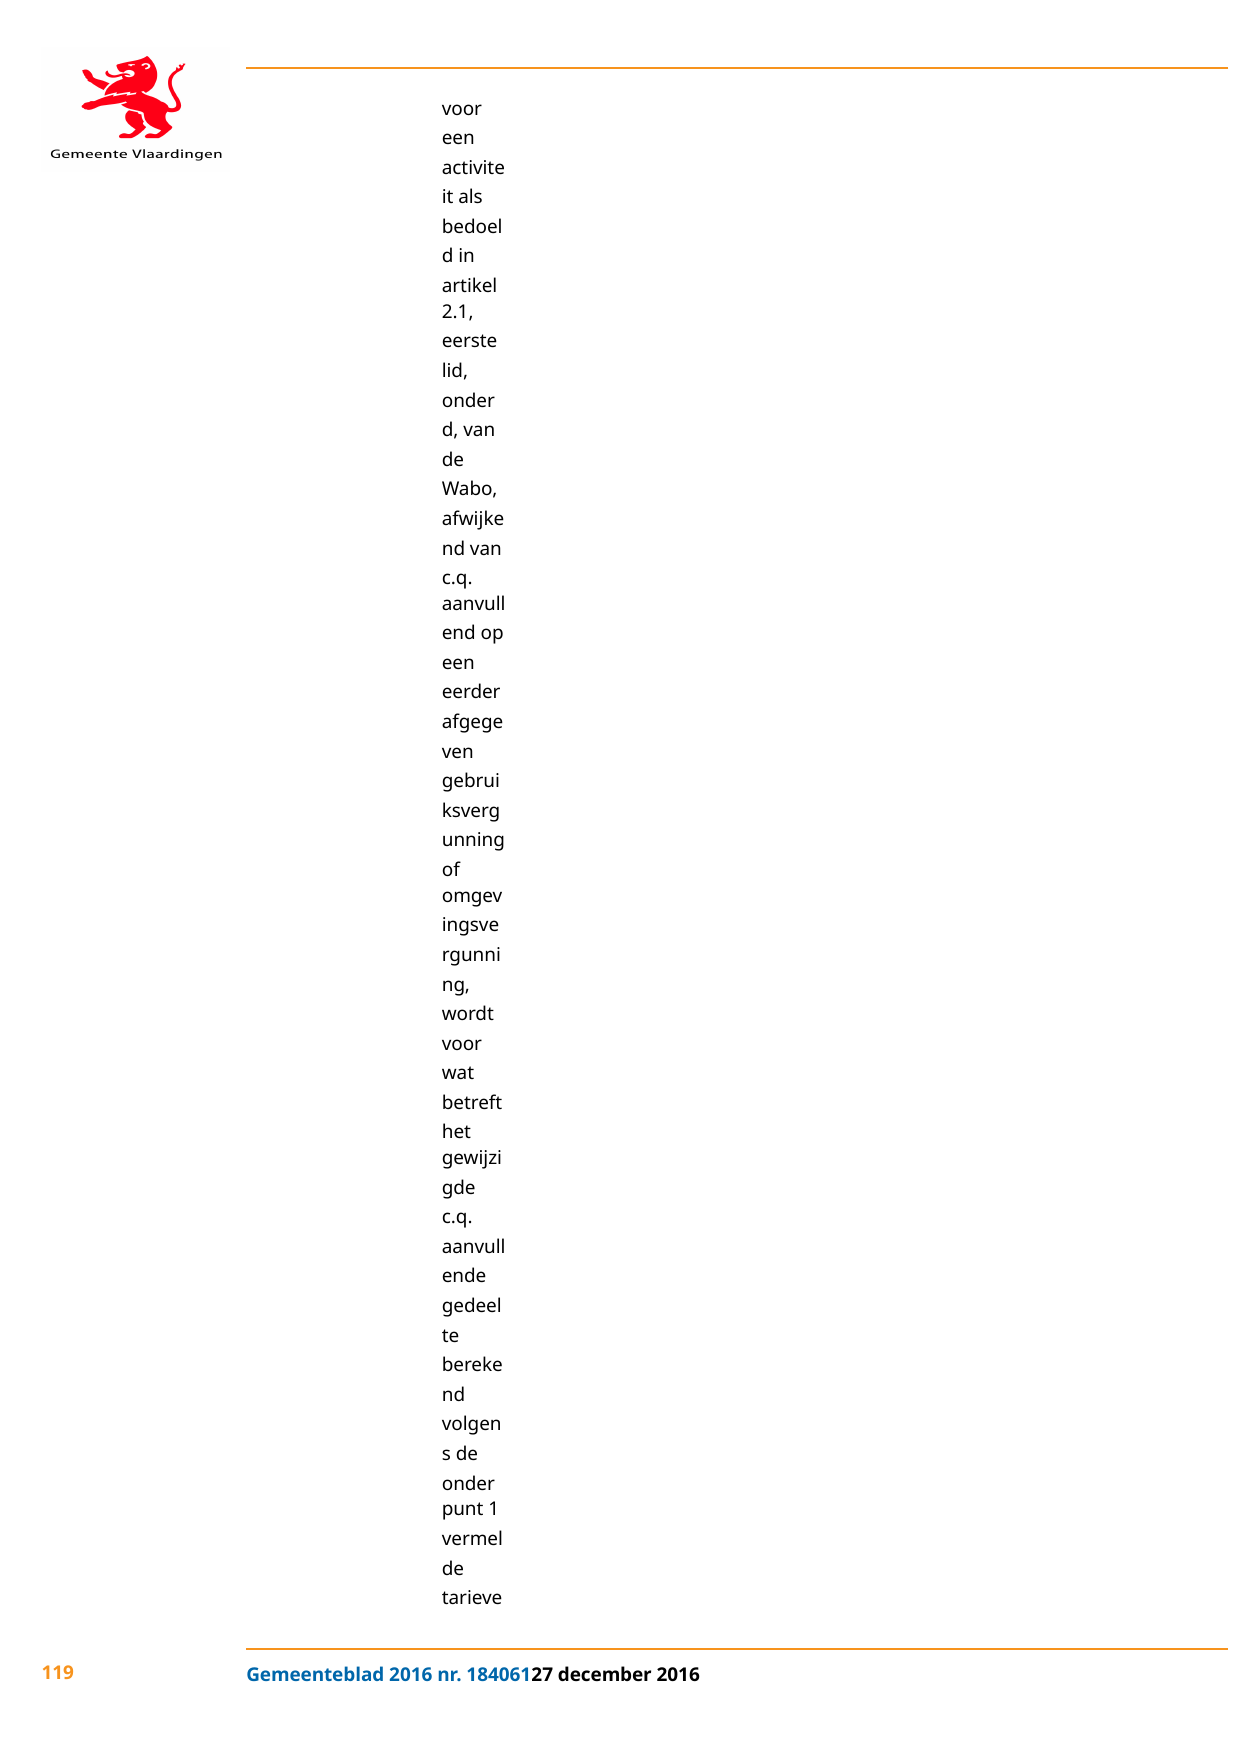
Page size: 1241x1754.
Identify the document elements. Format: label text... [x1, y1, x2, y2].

table_cell [248, 1144, 312, 1496]
table_cell [571, 298, 635, 590]
table_cell omgevingsvergunning, wordt voor wat betreft het [442, 882, 506, 1144]
table_cell [571, 590, 635, 882]
table_cell [506, 1144, 571, 1496]
table_cell [571, 95, 635, 298]
table_cell [248, 590, 312, 882]
table_cell [571, 882, 635, 1144]
table_cell [506, 298, 571, 590]
table_cell [506, 590, 571, 882]
table_cell [313, 1496, 377, 1610]
table_cell punt 1 vermelde tarieve [442, 1496, 506, 1610]
table_cell voor een activiteit als bedoeld in artikel [442, 95, 506, 298]
table_cell aanvullend op een eerder afgegeven gebruiksvergunning of [442, 590, 506, 882]
table_cell [313, 1144, 377, 1496]
table_cell [313, 882, 377, 1144]
table_cell [377, 95, 442, 298]
table_cell [248, 882, 312, 1144]
table_cell [635, 1144, 700, 1496]
table_cell [377, 1144, 442, 1496]
table_cell [635, 298, 700, 590]
table_cell [377, 1496, 442, 1610]
table_cell [506, 882, 571, 1144]
table_cell gewijzigde c.q. aanvullende gedeelte berekend volgens de onder [442, 1144, 506, 1496]
table_cell [313, 590, 377, 882]
table_cell [571, 1496, 635, 1610]
table_cell [377, 298, 442, 590]
table_cell [377, 590, 442, 882]
table_cell [248, 298, 312, 590]
table_cell [248, 95, 312, 298]
table_cell [248, 1496, 312, 1610]
table_cell [635, 882, 700, 1144]
table_cell [635, 590, 700, 882]
table_cell [571, 1144, 635, 1496]
table_cell [635, 95, 700, 298]
table_cell [506, 95, 571, 298]
table_cell [635, 1496, 700, 1610]
picture [41, 47, 231, 172]
table_cell [313, 298, 377, 590]
table_cell [377, 882, 442, 1144]
table_cell [506, 1496, 571, 1610]
table_cell [313, 95, 377, 298]
table_cell 2.1, eerste lid, onder d, van de Wabo, afwijkend van c.q. [442, 298, 506, 590]
